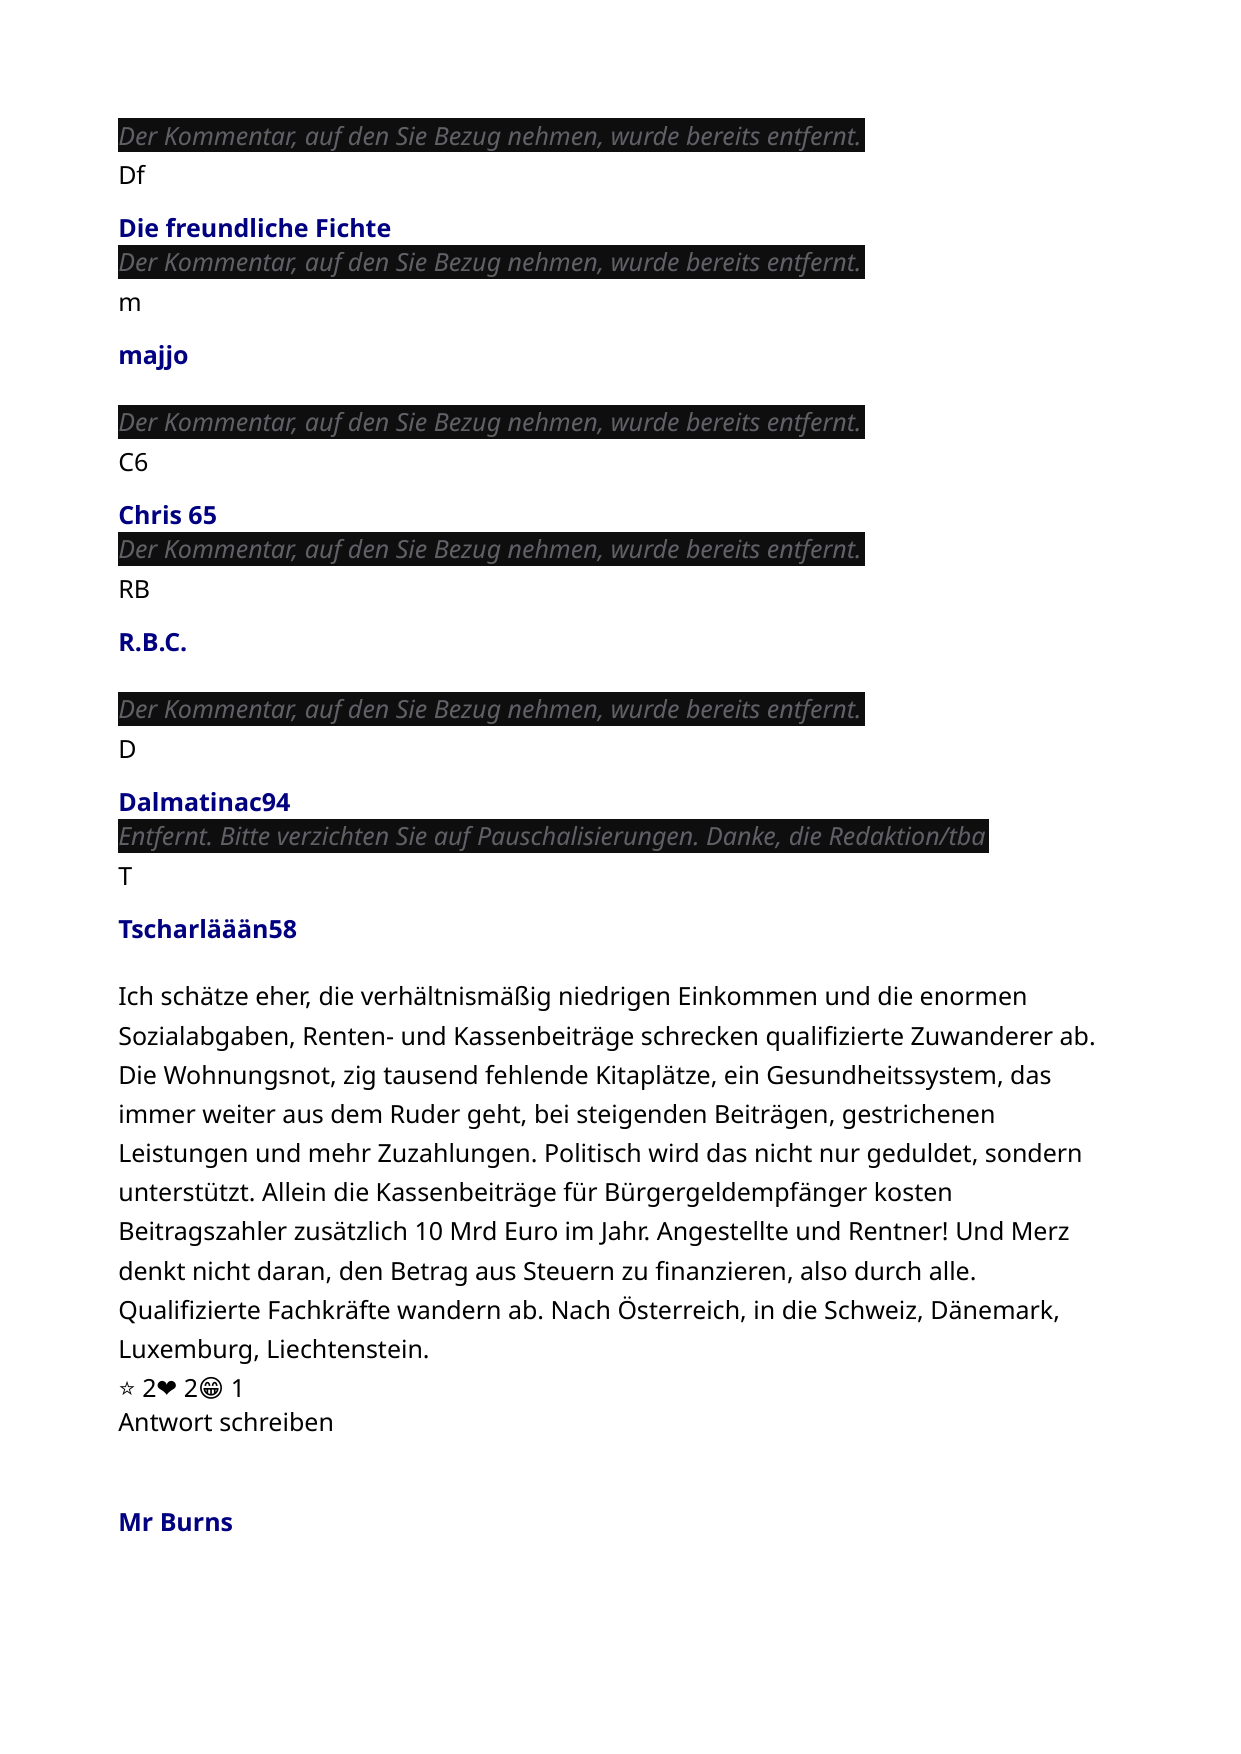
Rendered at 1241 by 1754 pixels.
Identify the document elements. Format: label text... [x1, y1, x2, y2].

subtitle Chris 65 [118, 498, 1122, 532]
text Df [118, 157, 1122, 191]
subtitle Die freundliche Fichte [118, 211, 1122, 245]
text T [118, 858, 1122, 892]
text Antwort schreiben [118, 1405, 1122, 1439]
text Ich schätze eher, die verhältnismäßig niedrigen Einkommen und die enormen Sozialabgaben, Renten- und Kassenbeiträge schrecken qualifizierte Zuwanderer ab. Die Wohnungsnot, zig tausend fehlende Kitaplätze, ein Gesundheitssystem, das immer weiter aus dem Ruder geht, bei steigenden Beiträgen, gestrichenen Leistungen und mehr Zuzahlungen. Politisch wird das nicht nur geduldet, sondern unterstützt. Allein die Kassenbeiträge für Bürgergeldempfänger kosten Beitragszahler zusätzlich 10 Mrd Euro im Jahr. Angestellte und Rentner! Und Merz denkt nicht daran, den Betrag aus Steuern zu finanzieren, also durch alle. [118, 979, 1122, 1287]
text C6 [118, 444, 1122, 478]
text RB [118, 571, 1122, 605]
text ⭐️ 2❤️ 2😁 1 [118, 1371, 1122, 1405]
subtitle Tscharläään58 [118, 912, 1122, 946]
text Der Kommentar, auf den Sie Bezug nehmen, wurde bereits entfernt. [118, 532, 1122, 566]
text Qualifizierte Fachkräfte wandern ab. Nach Österreich, in die Schweiz, Dänemark, Luxemburg, Liechtenstein. [118, 1292, 1122, 1366]
subtitle R.B.C. [118, 625, 1122, 659]
text Der Kommentar, auf den Sie Bezug nehmen, wurde bereits entfernt. [118, 118, 1122, 152]
subtitle Dalmatinac94 [118, 785, 1122, 819]
text Entfernt. Bitte verzichten Sie auf Pauschalisierungen. Danke, die Redaktion/tba [118, 819, 1122, 853]
text Der Kommentar, auf den Sie Bezug nehmen, wurde bereits entfernt. [118, 405, 1122, 439]
text Der Kommentar, auf den Sie Bezug nehmen, wurde bereits entfernt. [118, 692, 1122, 726]
subtitle majjo [118, 338, 1122, 372]
text D [118, 731, 1122, 765]
text Der Kommentar, auf den Sie Bezug nehmen, wurde bereits entfernt. [118, 245, 1122, 279]
subtitle Mr Burns [118, 1505, 1122, 1539]
text m [118, 284, 1122, 318]
